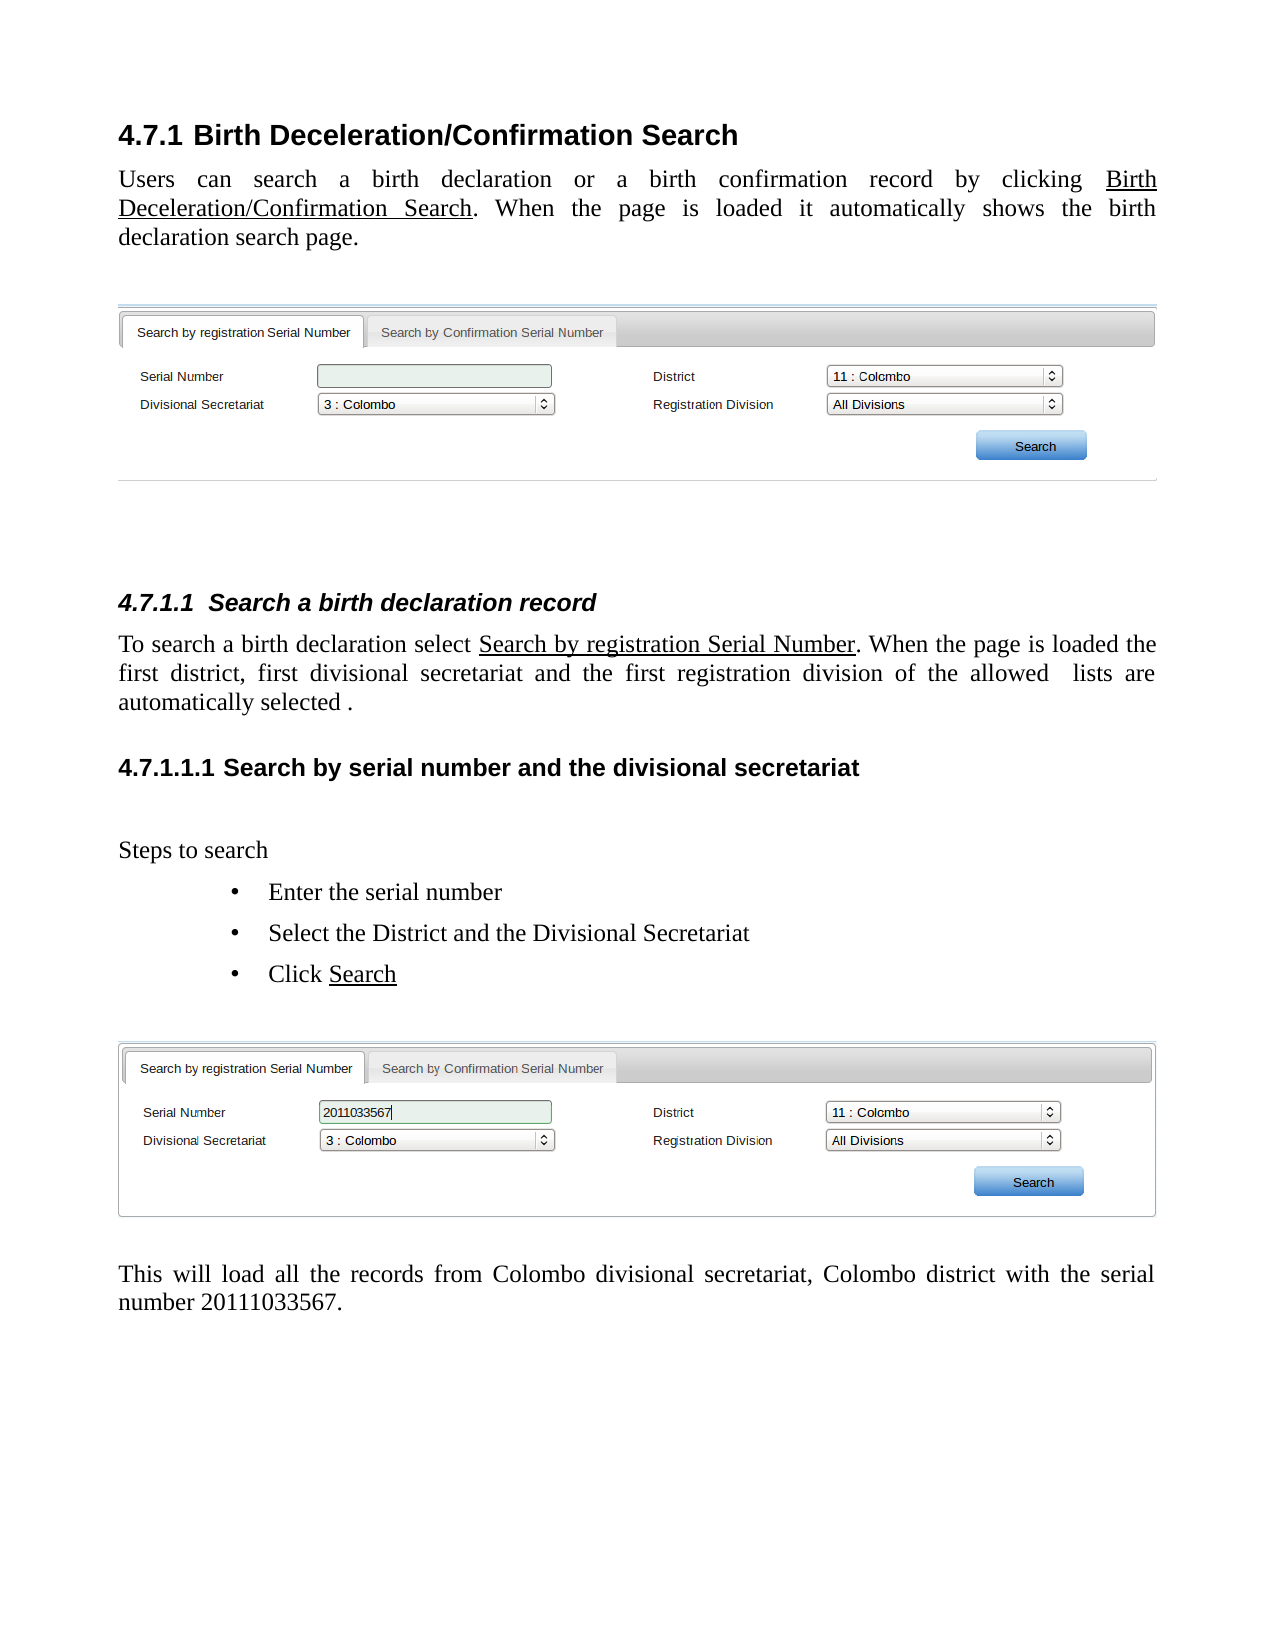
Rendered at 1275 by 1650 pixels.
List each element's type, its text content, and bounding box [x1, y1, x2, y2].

subtitle Search a birth declaration record [118, 588, 1157, 617]
text This will load all the records from Colombo divisional secretariat, Colombo district with the serial number 20111033567. [118, 1259, 1157, 1316]
list Enter the serial number [231, 877, 1157, 905]
list Click Search [231, 959, 1157, 988]
picture [118, 304, 1157, 481]
picture [118, 1041, 1157, 1218]
subtitle Birth Deceleration/Confirmation Search [118, 118, 1157, 152]
subtitle Search by serial number and the divisional secretariat [118, 753, 1157, 782]
list Select the District and the Divisional Secretariat [231, 918, 1157, 947]
text Users can search a birth declaration or a birth confirmation record by clicking Birth Deceleration/Confirmation Search. When the page is loaded it automatically shows the birth declaration search page. [118, 164, 1157, 250]
text To search a birth declaration select Search by registration Serial Number. When the page is loaded the first district, first divisional secretariat and the first registration division of the allowed lists are automatically selected . [118, 629, 1157, 716]
text Steps to search [118, 835, 1157, 864]
